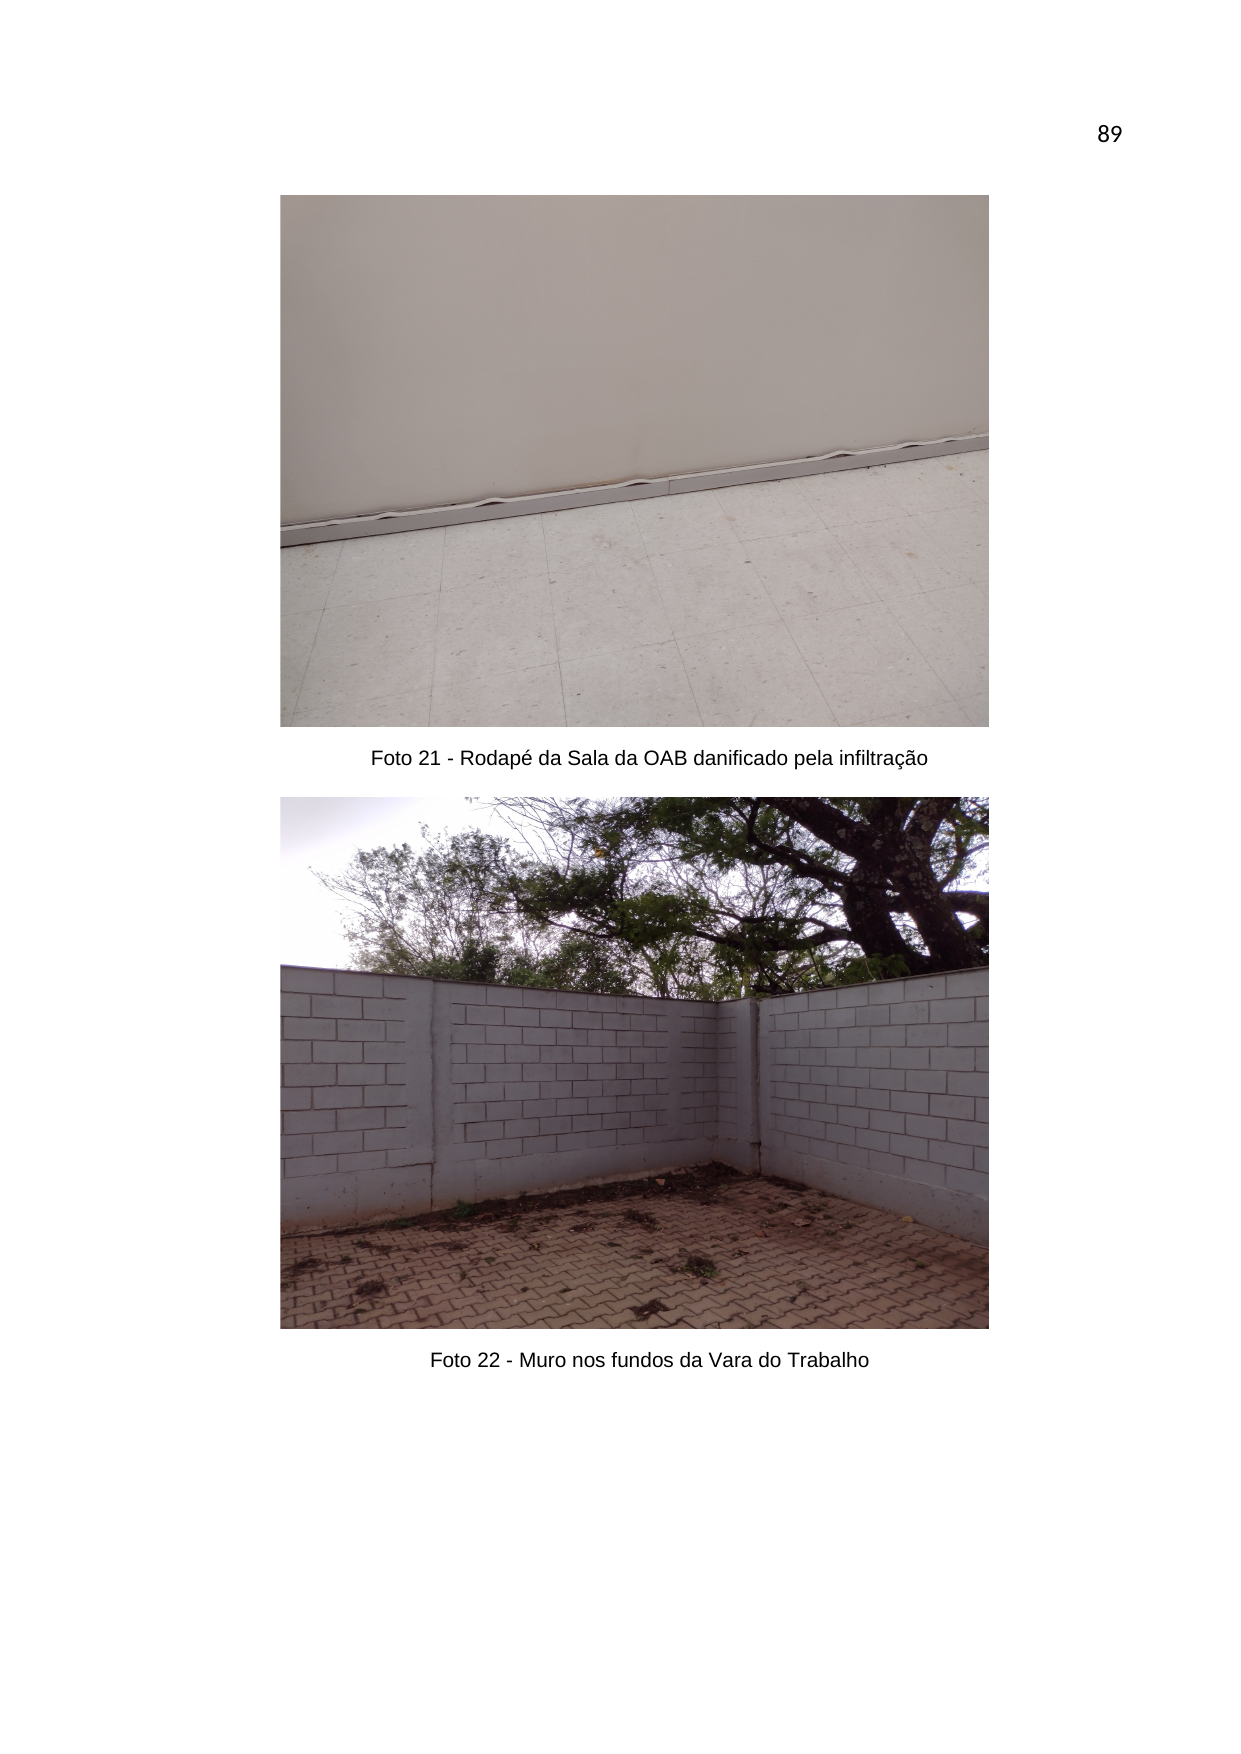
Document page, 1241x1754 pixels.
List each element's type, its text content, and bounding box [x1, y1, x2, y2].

picture [280, 195, 989, 727]
text Foto 21 - Rodapé da Sala da OAB danificado pela infiltração [177, 177, 1122, 769]
picture [280, 797, 989, 1329]
text Foto 22 - Muro nos fundos da Vara do Trabalho [177, 769, 1122, 1371]
